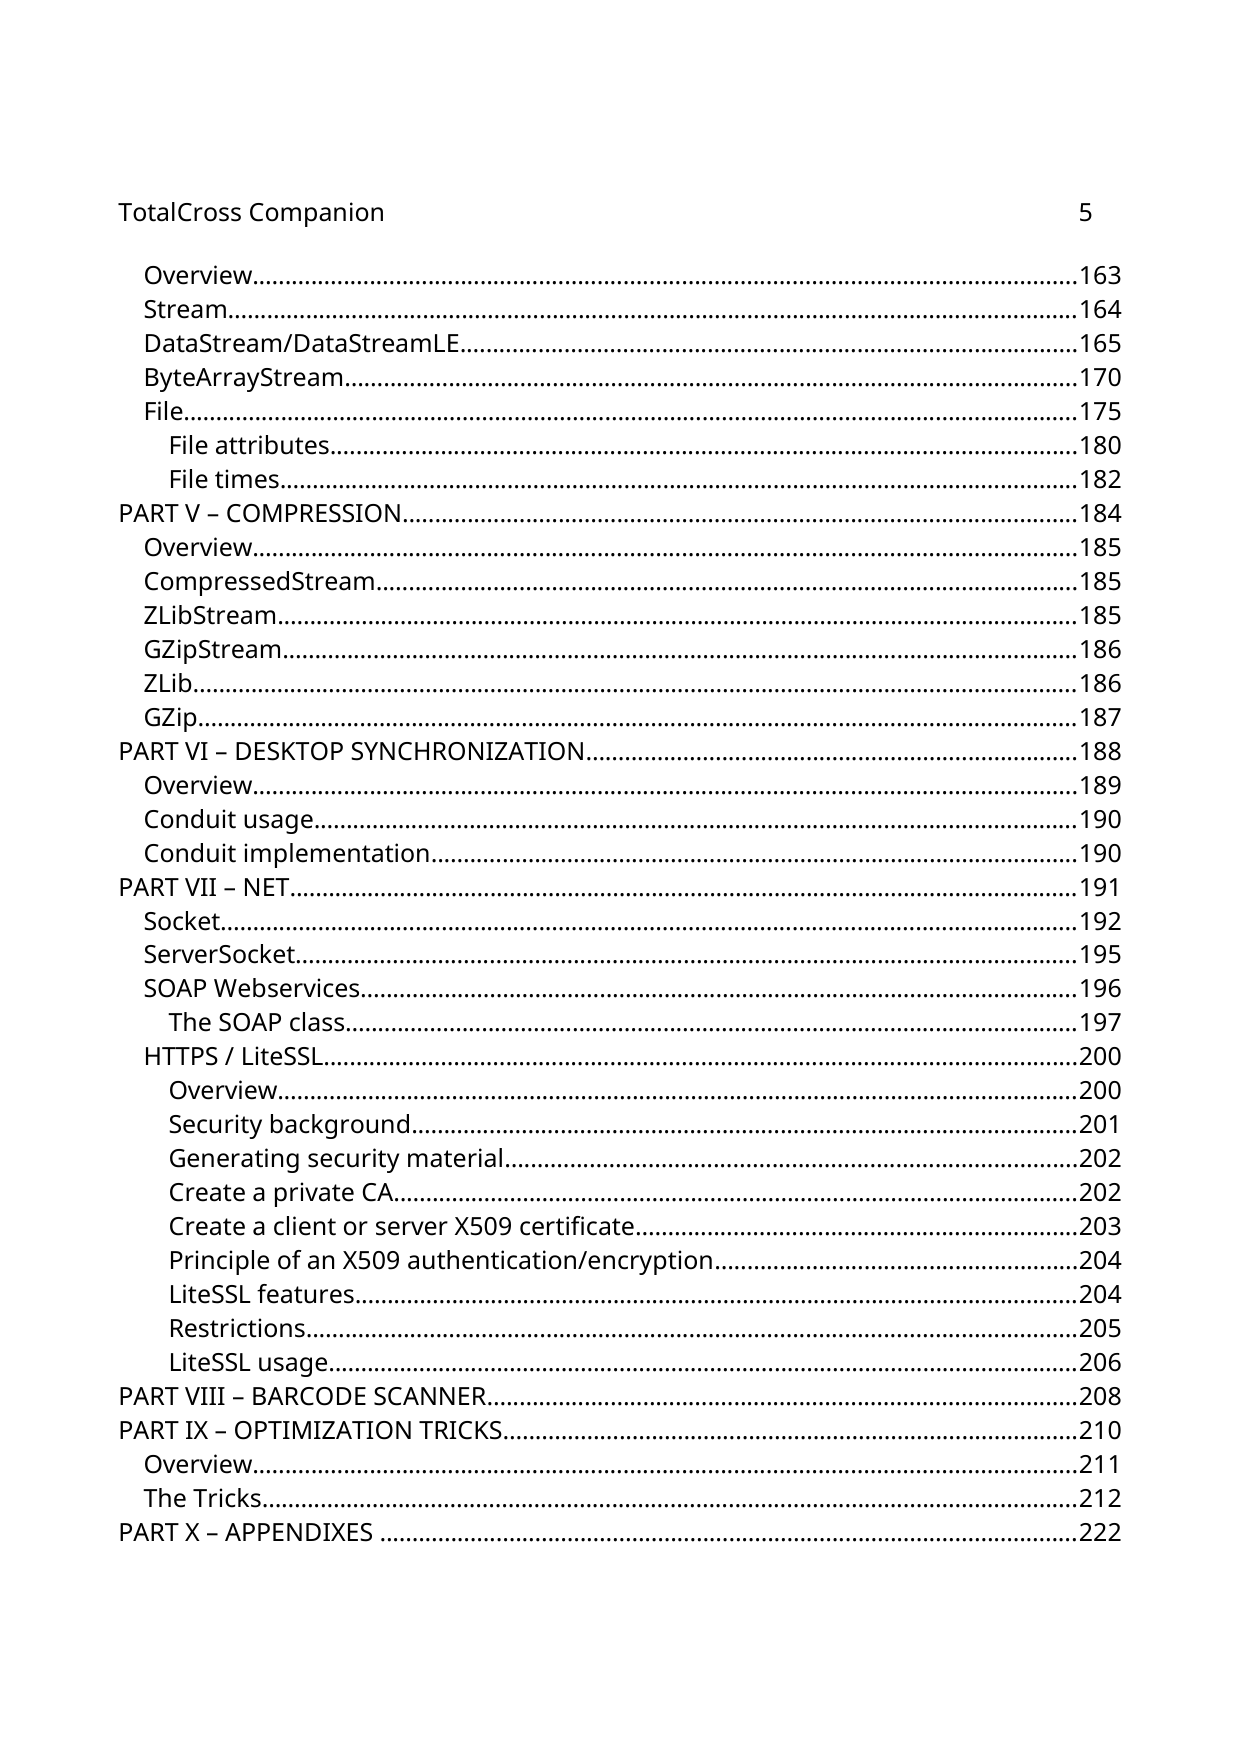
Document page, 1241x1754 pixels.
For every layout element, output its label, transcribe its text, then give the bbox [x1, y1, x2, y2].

text ByteArrayStream 170 [143, 360, 1122, 394]
text Overview 211 [143, 1447, 1122, 1481]
text Conduit usage 190 [143, 802, 1122, 836]
text ZLibStream 185 [143, 598, 1122, 632]
text Generating security material 202 [168, 1141, 1122, 1175]
text Overview 163 [143, 258, 1122, 292]
text File attributes 180 [168, 428, 1122, 462]
text Create a private CA 202 [168, 1175, 1122, 1209]
text Overview 189 [143, 768, 1122, 802]
text LiteSSL features 204 [168, 1277, 1122, 1311]
text The Tricks 212 [143, 1481, 1122, 1515]
text Stream 164 [143, 292, 1122, 326]
text Conduit implementation 190 [143, 836, 1122, 869]
text PART VII – NET 191 [118, 869, 1122, 903]
text PART V – COMPRESSION 184 [118, 496, 1122, 530]
text DataStream/DataStreamLE 165 [143, 326, 1122, 360]
text Restrictions 205 [168, 1311, 1122, 1345]
text Create a client or server X509 certificate 203 [168, 1209, 1122, 1243]
text PART IX – OPTIMIZATION TRICKS 210 [118, 1413, 1122, 1447]
text Overview 200 [168, 1073, 1122, 1107]
text File 175 [143, 394, 1122, 428]
text GZip 187 [143, 700, 1122, 734]
text Socket 192 [143, 903, 1122, 937]
text PART VIII – BARCODE SCANNER 208 [118, 1379, 1122, 1413]
text HTTPS / LiteSSL 200 [143, 1039, 1122, 1073]
text GZipStream 186 [143, 632, 1122, 666]
text PART X – APPENDIXES 222 [118, 1515, 1122, 1549]
text LiteSSL usage 206 [168, 1345, 1122, 1379]
text Security background 201 [168, 1107, 1122, 1141]
text The SOAP class 197 [168, 1005, 1122, 1039]
text ZLib 186 [143, 666, 1122, 700]
text ServerSocket 195 [143, 937, 1122, 971]
text File times 182 [168, 462, 1122, 496]
text SOAP Webservices 196 [143, 971, 1122, 1005]
text Overview 185 [143, 530, 1122, 564]
text PART VI – DESKTOP SYNCHRONIZATION 188 [118, 734, 1122, 768]
text Principle of an X509 authentication/encryption 204 [168, 1243, 1122, 1277]
text CompressedStream 185 [143, 564, 1122, 598]
